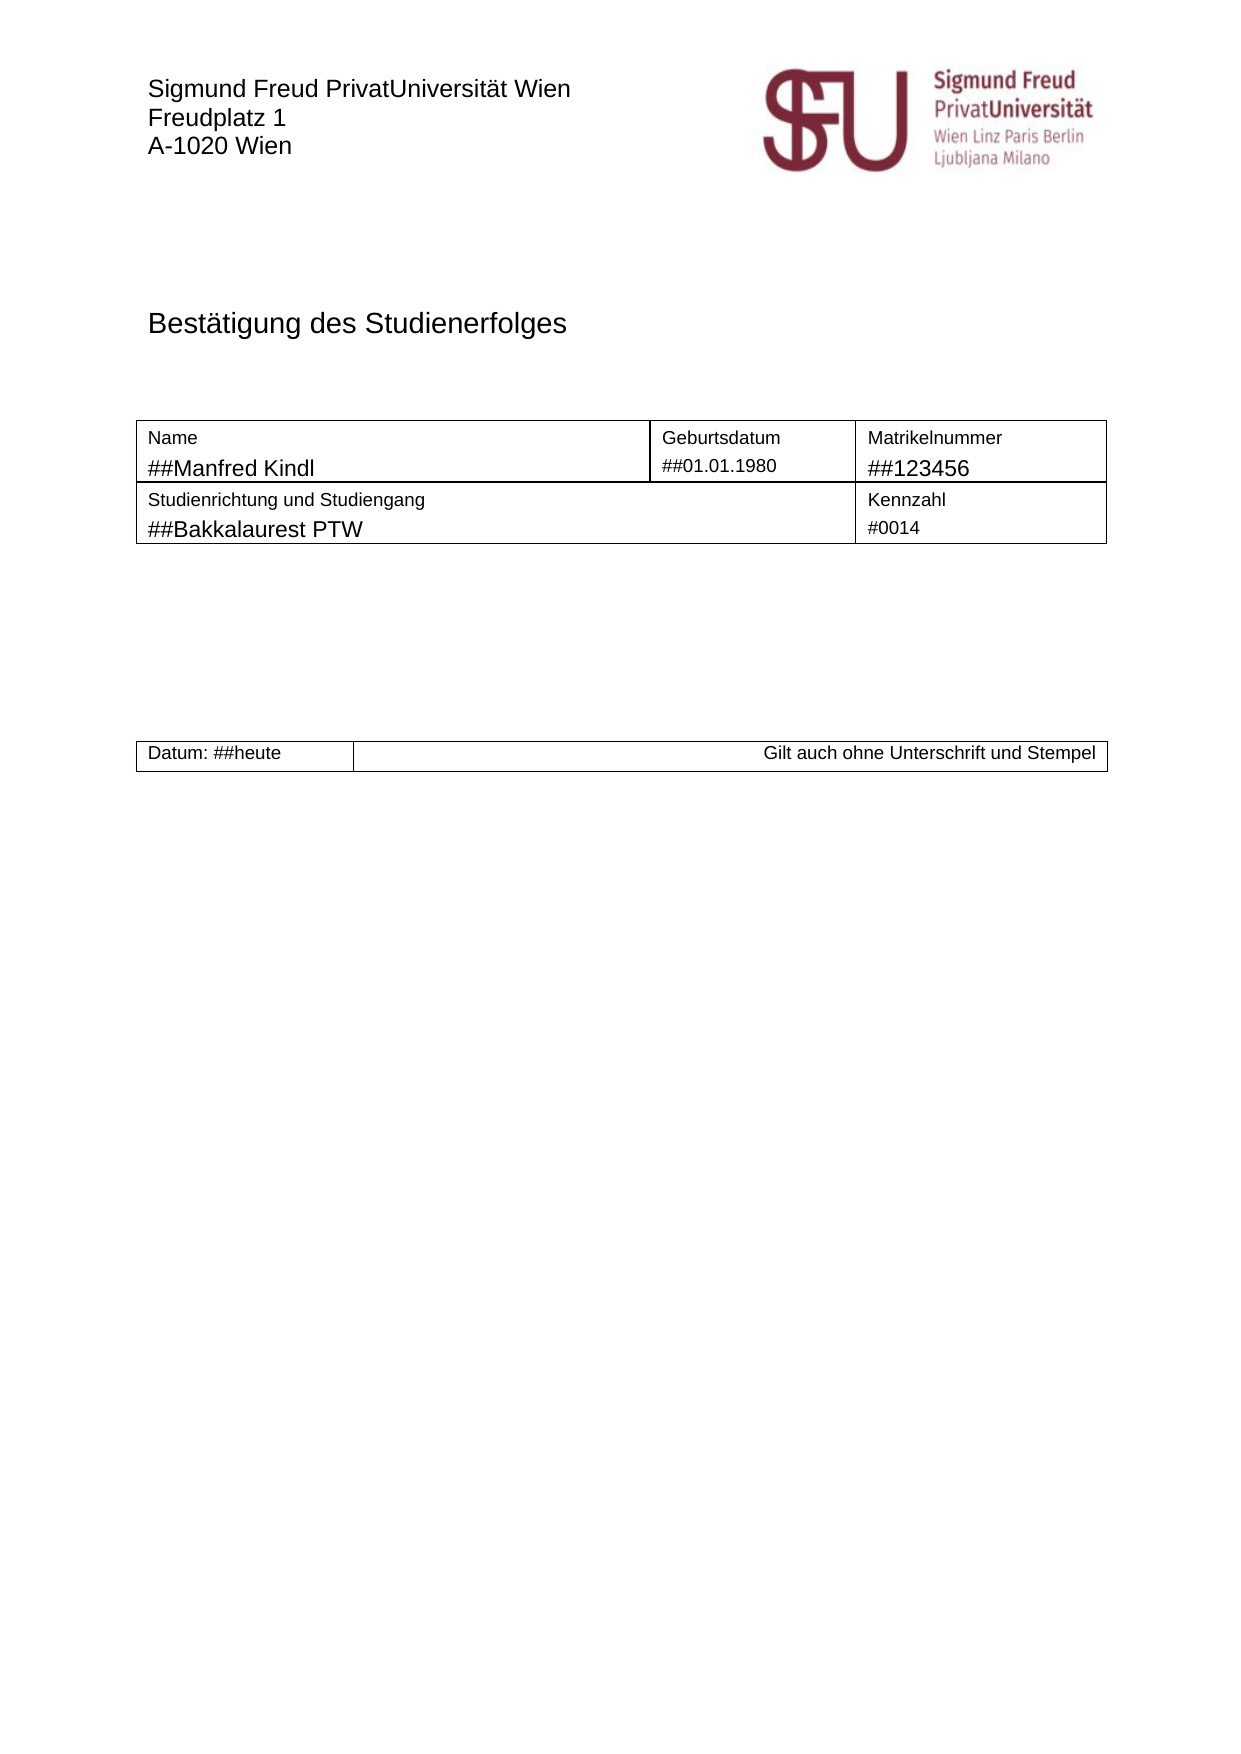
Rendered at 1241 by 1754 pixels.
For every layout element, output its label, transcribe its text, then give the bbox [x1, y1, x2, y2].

table_cell Studienrichtung und Studiengang ##Bakkalaurest PTW [137, 483, 855, 543]
table_header Gilt auch ohne Unterschrift und Stempel [354, 742, 1107, 771]
table_header Geburtsdatum ##01.01.1980 [651, 421, 855, 481]
picture [748, 44, 1116, 196]
table_header Name ##Manfred Kindl [137, 421, 649, 481]
table_header Datum: ##heute [137, 742, 353, 771]
table_header Matrikelnummer ##123456 [856, 421, 1106, 481]
text Bestätigung des Studienerfolges [148, 306, 1092, 339]
table_cell Kennzahl #0014 [856, 483, 1106, 543]
